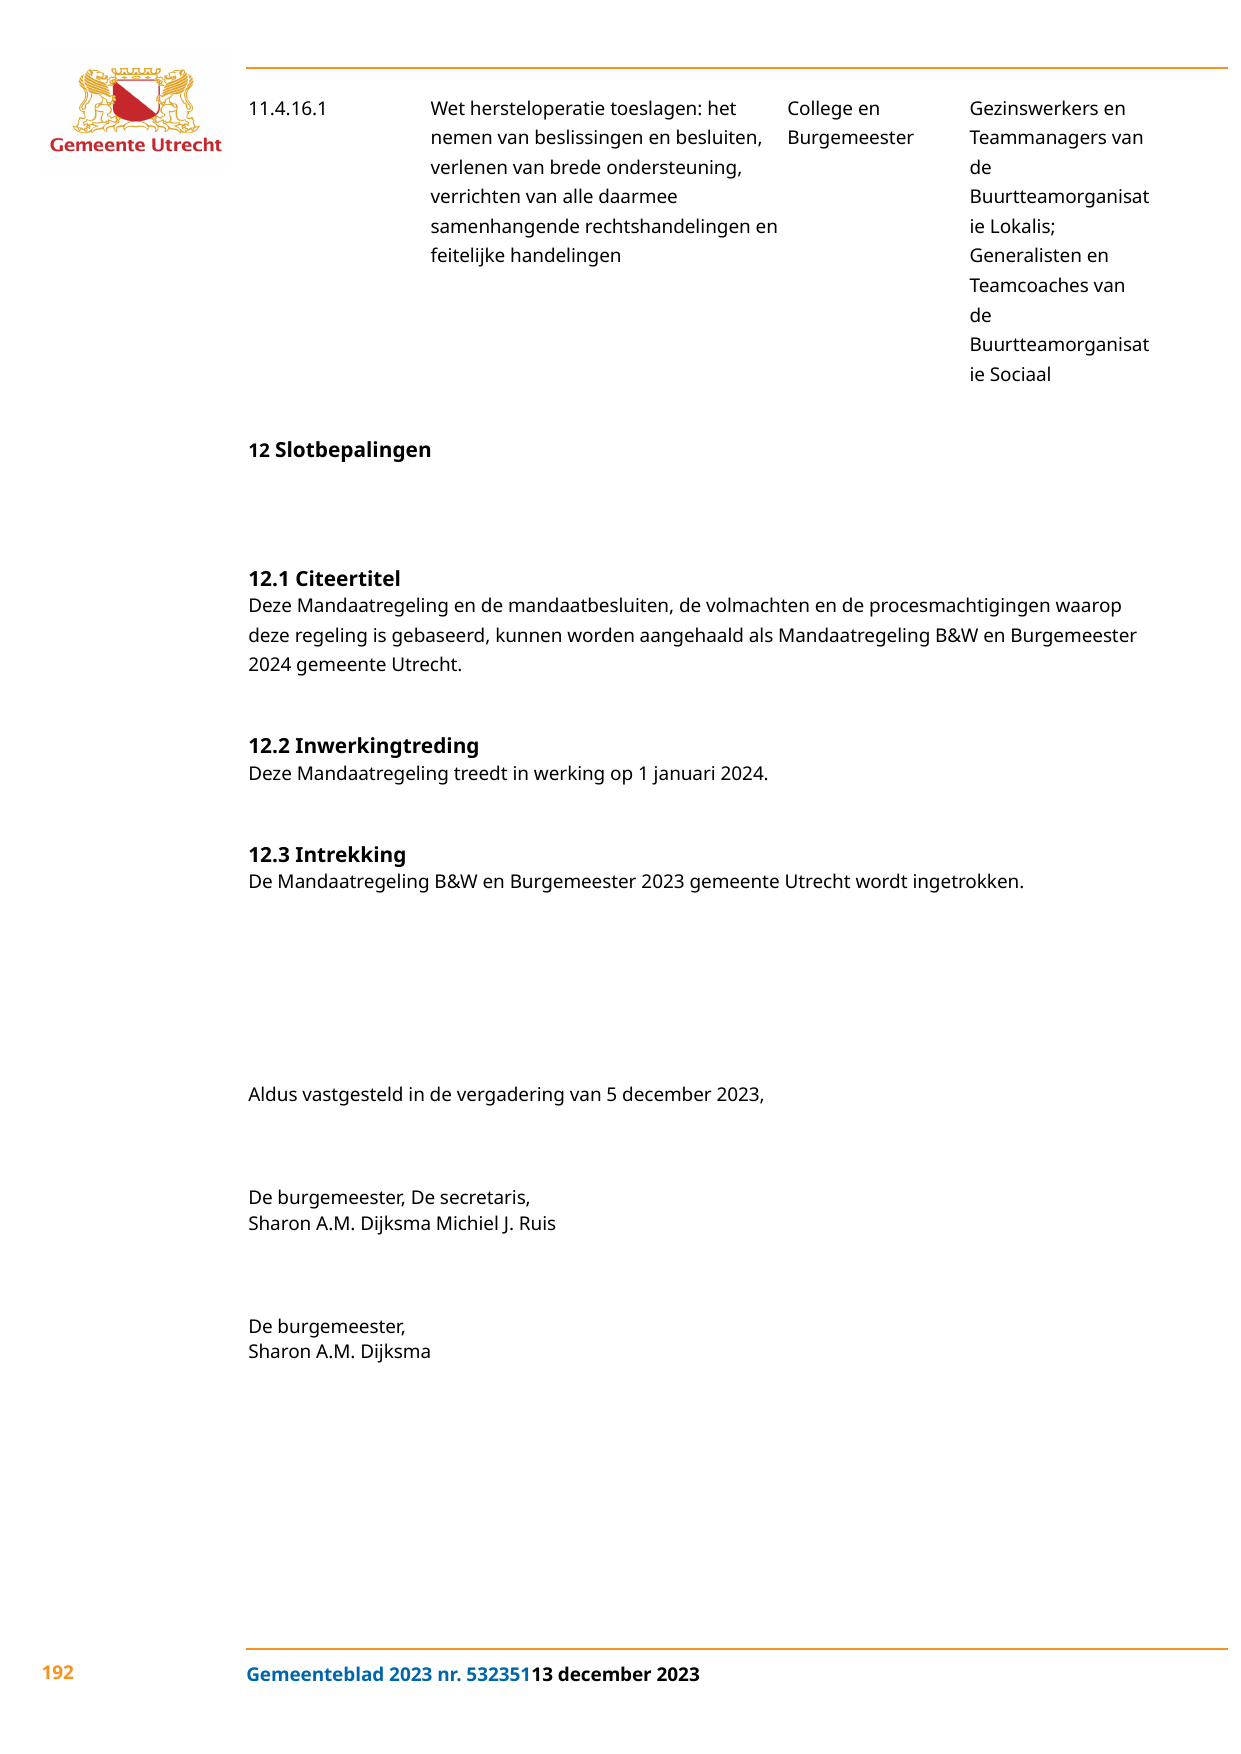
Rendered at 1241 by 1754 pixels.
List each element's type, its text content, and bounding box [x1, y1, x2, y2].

text 12 Slotbepalingen [248, 436, 1152, 464]
text 12.2 Inwerkingtreding [248, 731, 1152, 760]
text Sharon A.M. Dijksma [248, 1339, 1152, 1364]
text Deze Mandaatregeling treedt in werking op 1 januari 2024. [248, 760, 1152, 786]
text 12.1 Citeertitel [248, 564, 1152, 592]
text 12.3 Intrekking [248, 840, 1152, 868]
table_header 11.4.16.1 [248, 95, 430, 387]
text Aldus vastgesteld in de vergadering van 5 december 2023, [248, 1081, 1152, 1107]
table_header Wet hersteloperatie toeslagen: het nemen van beslissingen en besluiten, verlenen van brede ondersteuning, verrichten van alle daarmee samenhangende rechtshandelingen en feitelijke handelingen [430, 95, 787, 387]
picture [41, 47, 231, 172]
table_header Gezinswerkers en Teammanagers van de Buurtteamorganisatie Lokalis; Generalisten en Teamcoaches van de Buurtteamorganisatie Sociaal [969, 95, 1152, 387]
text De burgemeester, [248, 1313, 1152, 1339]
text De Mandaatregeling B&W en Burgemeester 2023 gemeente Utrecht wordt ingetrokken. [248, 868, 1152, 894]
table_header College en Burgemeester [787, 95, 969, 387]
text De burgemeester, De secretaris, [248, 1184, 1152, 1210]
text Deze Mandaatregeling en de mandaatbesluiten, de volmachten en de procesmachtigingen waarop deze regeling is gebaseerd, kunnen worden aangehaald als Mandaatregeling B&W en Burgemeester 2024 gemeente Utrecht. [248, 592, 1152, 677]
text Sharon A.M. Dijksma Michiel J. Ruis [248, 1210, 1152, 1236]
